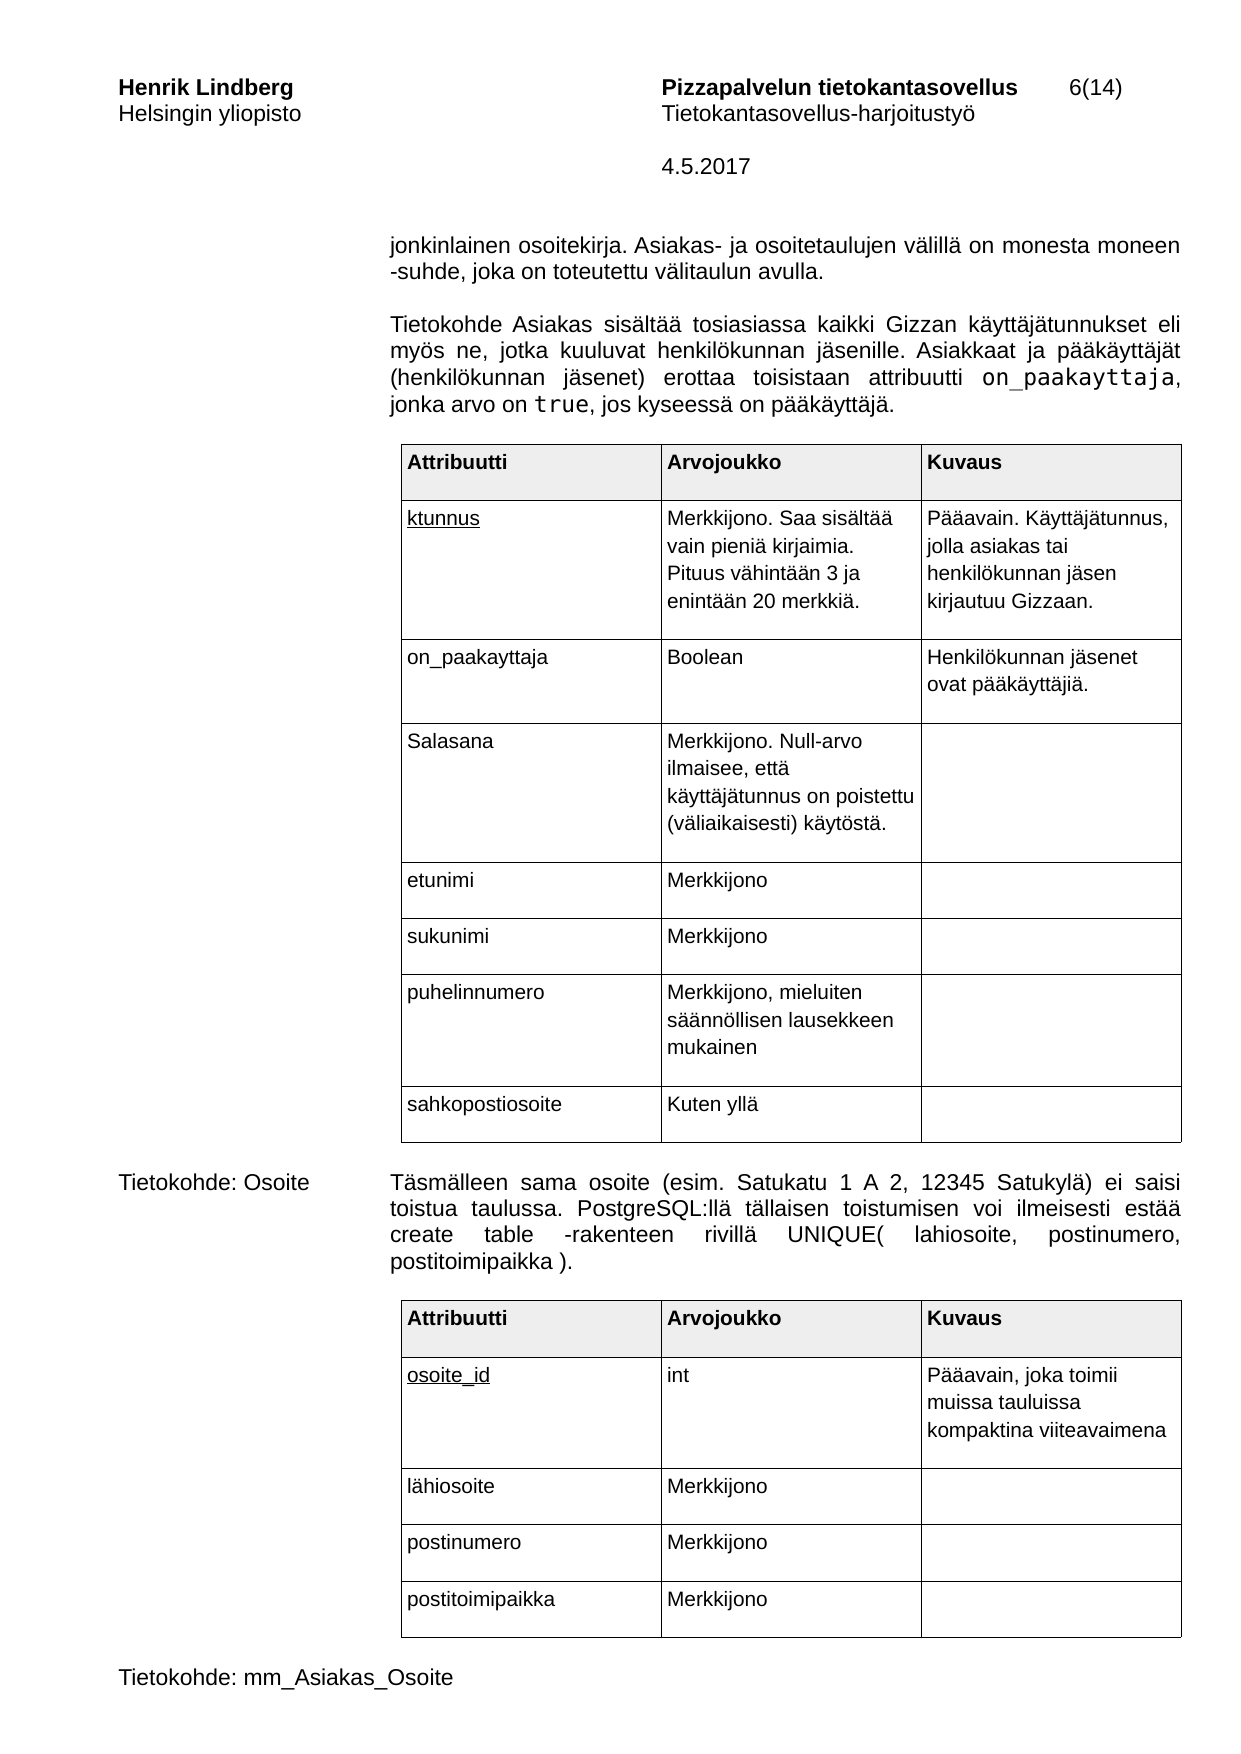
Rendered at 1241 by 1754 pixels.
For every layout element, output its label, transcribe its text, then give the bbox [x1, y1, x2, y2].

table_cell [922, 975, 1181, 1086]
table_cell Boolean [662, 640, 921, 723]
table_cell postitoimipaikka [402, 1582, 661, 1637]
table_cell Merkkijono [662, 1582, 921, 1637]
table_cell [922, 919, 1181, 974]
table_header Attribuutti [402, 445, 661, 500]
table_cell [922, 724, 1181, 862]
table_cell int [662, 1358, 921, 1468]
table_cell etunimi [402, 863, 661, 918]
text Tietokohde: Osoite Täsmälleen sama osoite (esim. Satukatu 1 A 2, 12345 Satukylä) ei saisi toistua taulussa. PostgreSQL:llä tällaisen toistumisen voi ilmeisesti estää create table -rakenteen rivillä UNIQUE( lahiosoite, postinumero, postitoimipaikka ). [118, 1168, 1181, 1274]
table_cell sukunimi [402, 919, 661, 974]
table_header Arvojoukko [662, 1301, 921, 1357]
table_cell Merkkijono. Null-arvo ilmaisee, että käyttäjätunnus on poistettu (väliaikaisesti) käytöstä. [662, 724, 921, 862]
table_cell Merkkijono, mieluiten säännöllisen lausekkeen mukainen [662, 975, 921, 1086]
table_cell Merkkijono. Saa sisältää vain pieniä kirjaimia. Pituus vähintään 3 ja enintään 20 merkkiä. [662, 501, 921, 639]
text Tietokohde Asiakas sisältää tosiasiassa kaikki Gizzan käyttäjätunnukset eli myös ne, jotka kuuluvat henkilökunnan jäsenille. Asiakkaat ja pääkäyttäjät (henkilökunnan jäsenet) erottaa toisistaan attribuutti on_paakayttaja, jonka arvo on true, jos kyseessä on pääkäyttäjä. [118, 311, 1181, 417]
text jonkinlainen osoitekirja. Asiakas- ja osoitetaulujen välillä on monesta moneen -suhde, joka on toteutettu välitaulun avulla. [118, 232, 1181, 284]
table_header Kuvaus [922, 445, 1181, 500]
table_header Arvojoukko [662, 445, 921, 500]
table_cell Salasana [402, 724, 661, 862]
table_cell on_paakayttaja [402, 640, 661, 723]
table_cell [922, 1087, 1181, 1142]
table_cell sahkopostiosoite [402, 1087, 661, 1142]
table_header Attribuutti [402, 1301, 661, 1357]
table_cell osoite_id [402, 1358, 661, 1468]
text Tietokohde: mm_Asiakas_Osoite [118, 1663, 1181, 1690]
table_cell [922, 1469, 1181, 1524]
table_cell Merkkijono [662, 1469, 921, 1524]
table_cell [922, 1525, 1181, 1581]
table_cell [922, 863, 1181, 918]
table_cell Pääavain, joka toimii muissa tauluissa kompaktina viiteavaimena [922, 1358, 1181, 1468]
table_header Kuvaus [922, 1301, 1181, 1357]
table_cell lähiosoite [402, 1469, 661, 1524]
table_cell Kuten yllä [662, 1087, 921, 1142]
table_cell Henkilökunnan jäsenet ovat pääkäyttäjiä. [922, 640, 1181, 723]
table_cell Merkkijono [662, 919, 921, 974]
table_cell [922, 1582, 1181, 1637]
table_cell ktunnus [402, 501, 661, 639]
table_cell Pääavain. Käyttäjätunnus, jolla asiakas tai henkilökunnan jäsen kirjautuu Gizzaan. [922, 501, 1181, 639]
table_cell puhelinnumero [402, 975, 661, 1086]
table_cell Merkkijono [662, 863, 921, 918]
table_cell postinumero [402, 1525, 661, 1581]
table_cell Merkkijono [662, 1525, 921, 1581]
